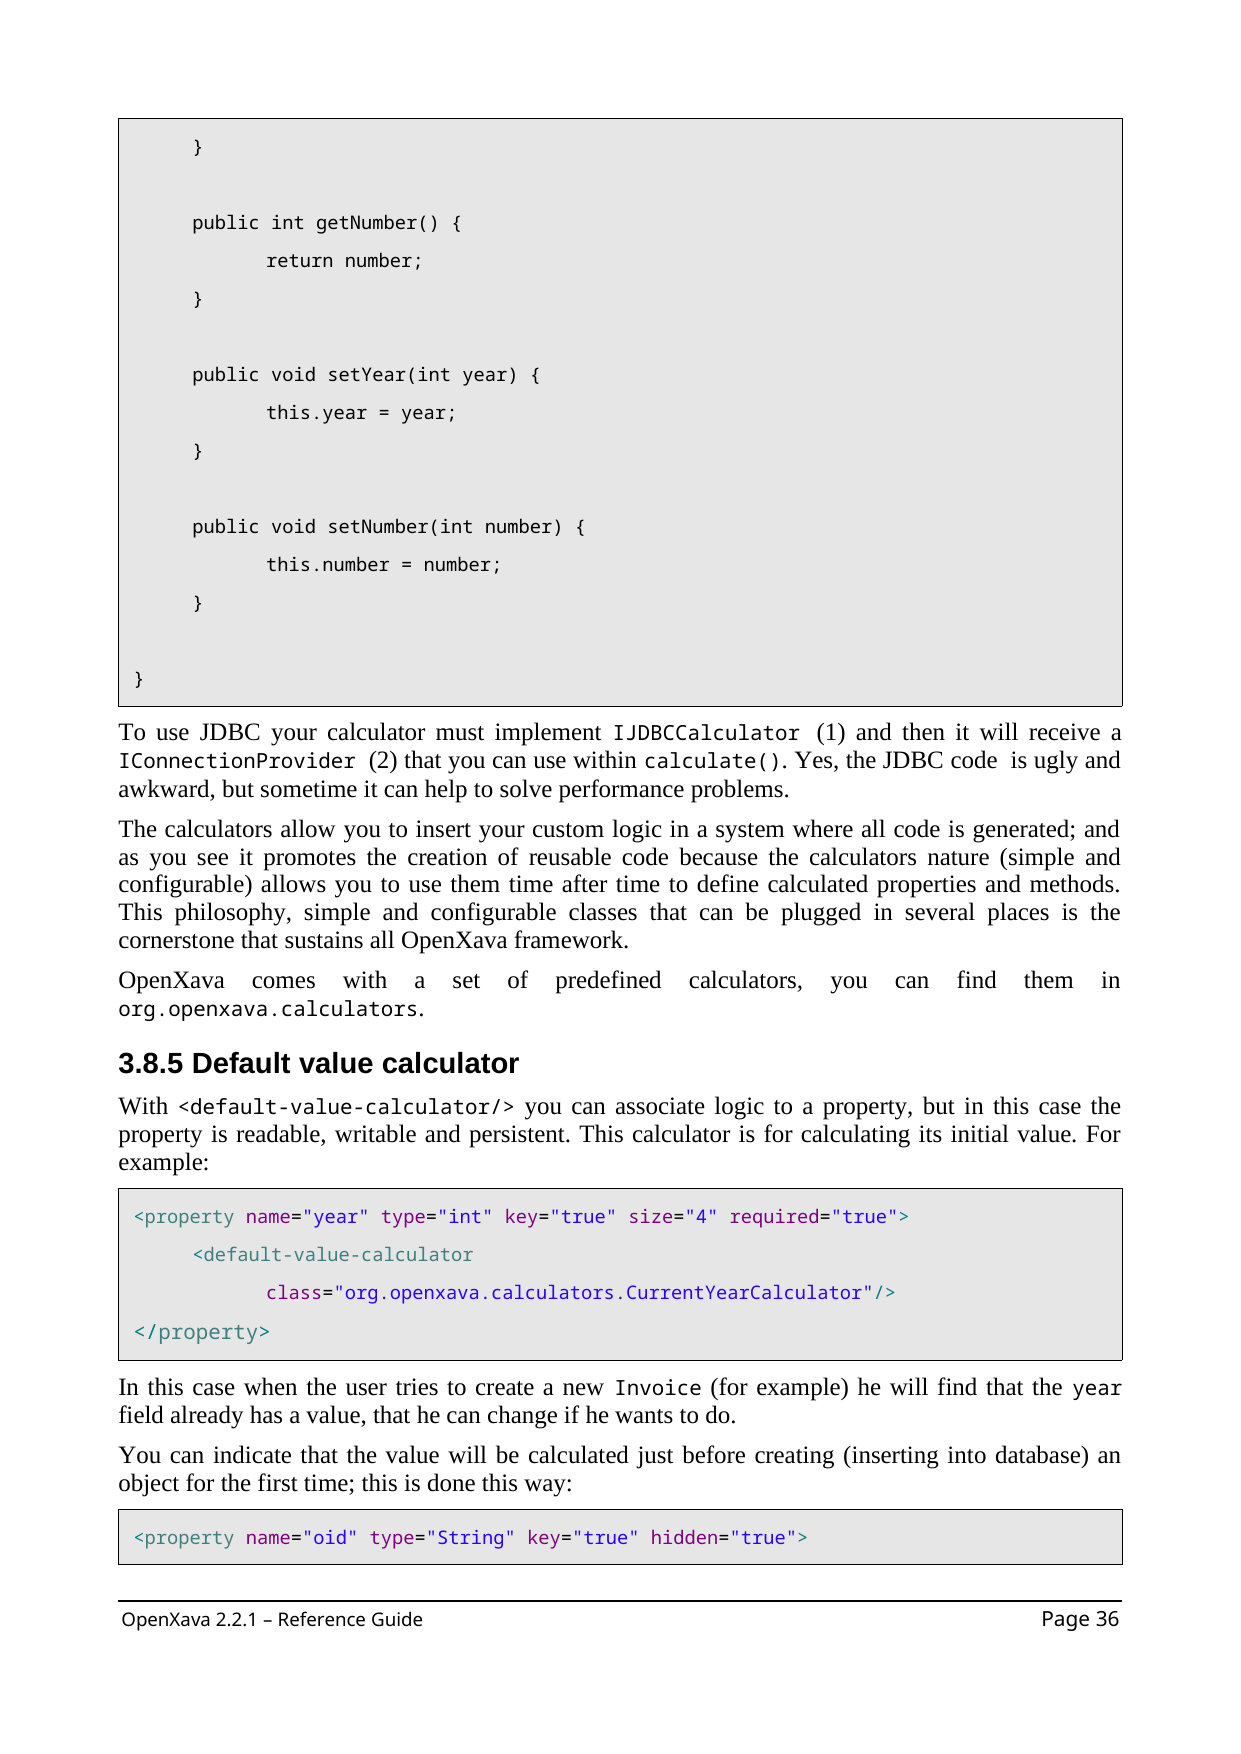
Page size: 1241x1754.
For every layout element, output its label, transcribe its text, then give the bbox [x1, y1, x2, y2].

text <default-value-calculator [119, 1226, 1122, 1264]
text this.number = number; [119, 536, 1122, 574]
text } [119, 119, 1122, 156]
text return number; [119, 232, 1122, 270]
text this.year = year; [119, 384, 1122, 422]
text The calculators allow you to insert your custom logic in a system where all code is generated; and as you see it promotes the creation of reusable code because the calculators nature (simple and configurable) allows you to use them time after time to define calculated properties and methods. This philosophy, simple and configurable classes that can be plugged in several places is the cornerstone that sustains all OpenXava framework. [118, 815, 1122, 953]
text In this case when the user tries to create a new Invoice (for example) he will find that the year field already has a value, that he can change if he wants to do. [118, 1373, 1122, 1429]
text } [119, 574, 1122, 612]
text </property> [119, 1302, 1122, 1360]
text <property name="oid" type="String" key="true" hidden="true"> [119, 1510, 1122, 1564]
subtitle Default value calculator [118, 1047, 1122, 1079]
text To use JDBC your calculator must implement IJDBCCalculator (1) and then it will receive a IConnectionProvider (2) that you can use within calculate(). Yes, the JDBC code is ugly and awkward, but sometime it can help to solve performance problems. [118, 718, 1122, 802]
text public void setNumber(int number) { [119, 498, 1122, 536]
text public void setYear(int year) { [119, 346, 1122, 384]
text } [119, 270, 1122, 308]
text With <default-value-calculator/> you can associate logic to a property, but in this case the property is readable, writable and persistent. This calculator is for calculating its initial value. For example: [118, 1092, 1122, 1176]
text public int getNumber() { [119, 194, 1122, 232]
text You can indicate that the value will be calculated just before creating (inserting into database) an object for the first time; this is done this way: [118, 1441, 1122, 1497]
text OpenXava comes with a set of predefined calculators, you can find them in org.openxava.calculators. [118, 966, 1122, 1022]
text <property name="year" type="int" key="true" size="4" required="true"> [119, 1189, 1122, 1226]
text } [119, 650, 1122, 706]
text } [119, 422, 1122, 460]
text class="org.openxava.calculators.CurrentYearCalculator"/> [119, 1264, 1122, 1302]
